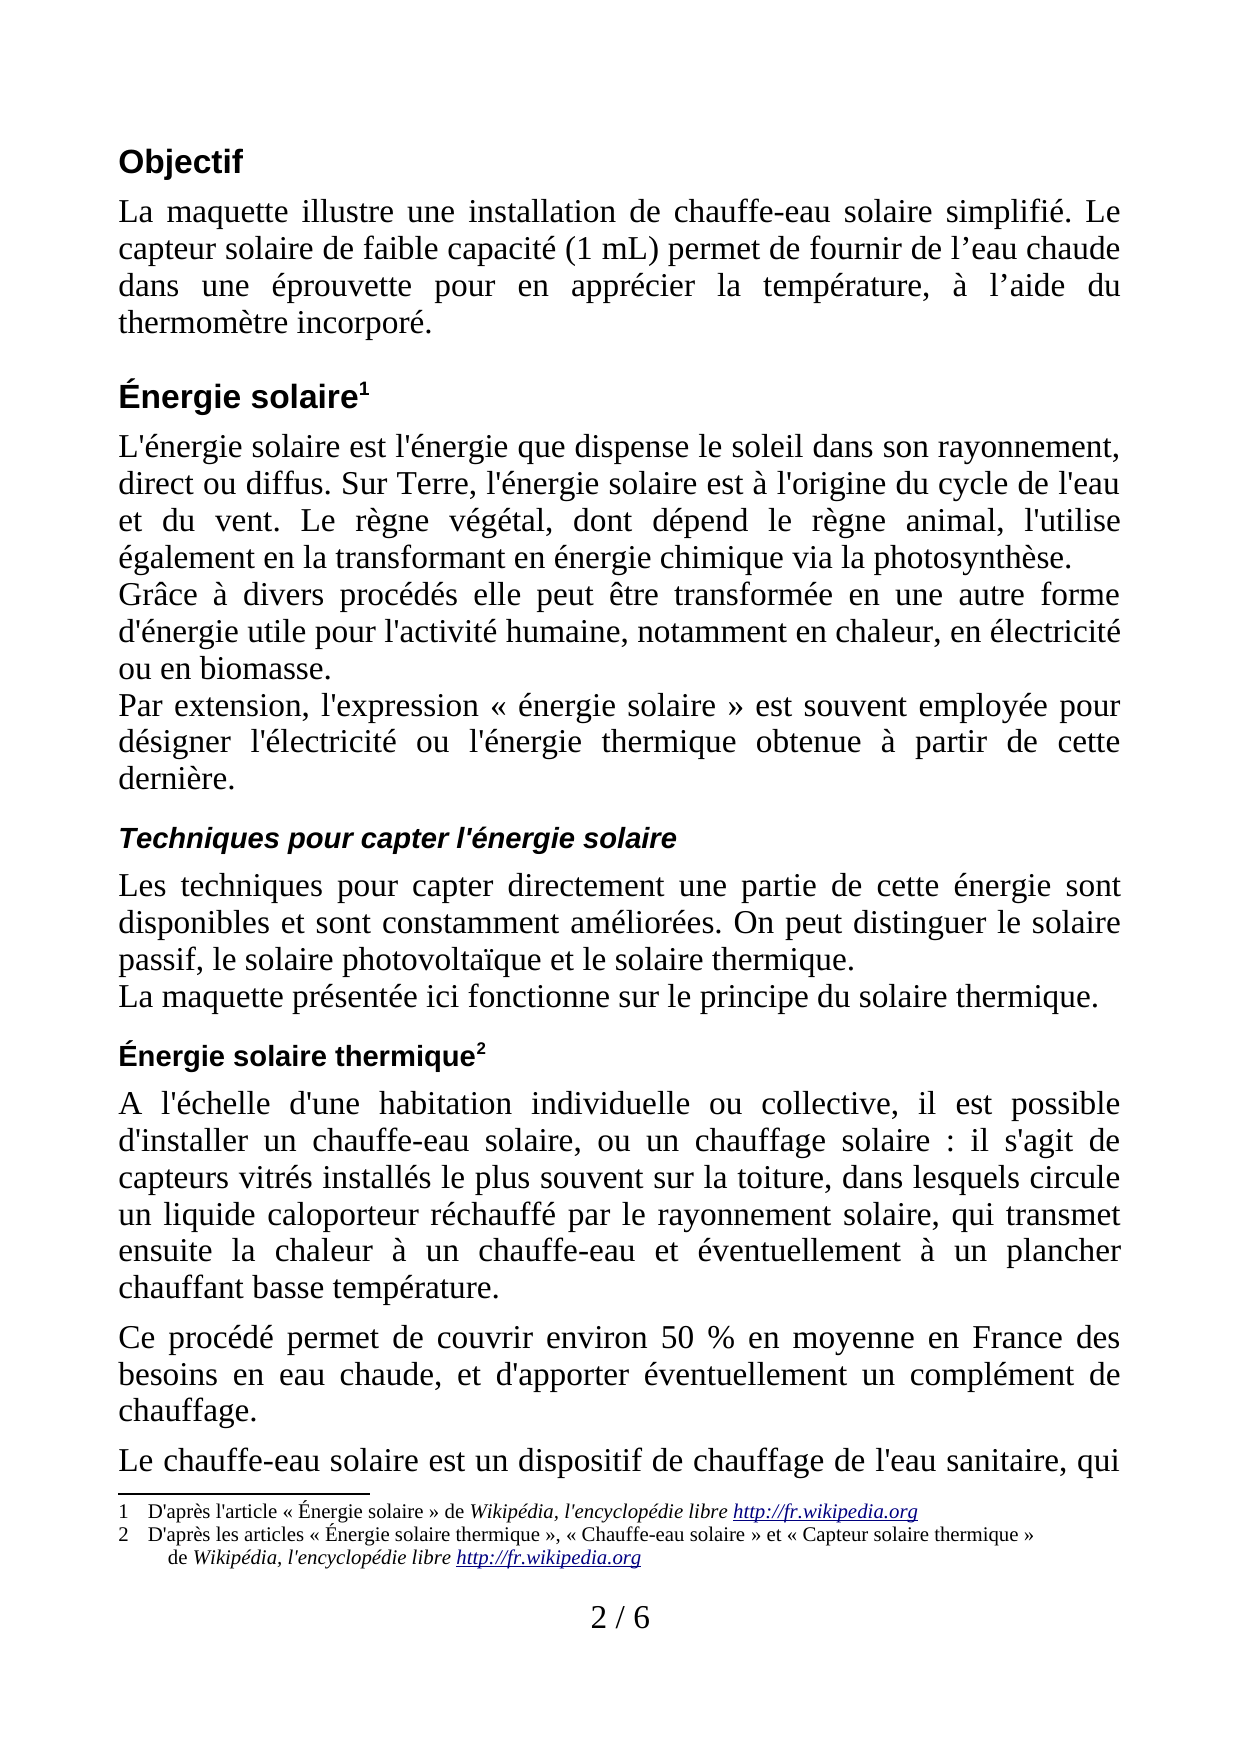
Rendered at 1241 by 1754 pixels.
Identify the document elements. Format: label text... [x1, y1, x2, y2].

subtitle Énergie solaire thermique [118, 1039, 1122, 1072]
text Le chauffe-eau solaire est un dispositif de chauffage de l'eau sanitaire, qui [118, 1441, 1122, 1478]
text de Wikipédia, l'encyclopédie libre http://fr.wikipedia.org [162, 1546, 1122, 1569]
subtitle Objectif [118, 143, 1122, 181]
subtitle Énergie solaire [118, 378, 1122, 416]
text D'après l'article « Énergie solaire » de Wikipédia, l'encyclopédie libre http://fr.wikipedia.org [118, 1500, 1122, 1523]
text Par extension, l'expression « énergie solaire » est souvent employée pour désigner l'électricité ou l'énergie thermique obtenue à partir de cette dernière. [118, 686, 1122, 797]
text L'énergie solaire est l'énergie que dispense le soleil dans son rayonnement, direct ou diffus. Sur Terre, l'énergie solaire est à l'origine du cycle de l'eau et du vent. Le règne végétal, dont dépend le règne animal, l'utilise également en la transformant en énergie chimique via la photosynthèse. [118, 428, 1122, 576]
text Ce procédé permet de couvrir environ 50 % en moyenne en France des besoins en eau chaude, et d'apporter éventuellement un complément de chauffage. [118, 1318, 1122, 1429]
text D'après les articles « Énergie solaire thermique », « Chauffe-eau solaire » et « Capteur solaire thermique » [118, 1523, 1122, 1546]
text A l'échelle d'une habitation individuelle ou collective, il est possible d'installer un chauffe-eau solaire, ou un chauffage solaire : il s'agit de capteurs vitrés installés le plus souvent sur la toiture, dans lesquels circule un liquide caloporteur réchauffé par le rayonnement solaire, qui transmet ensuite la chaleur à un chauffe-eau et éventuellement à un plancher chauffant basse température. [118, 1084, 1122, 1306]
subtitle Techniques pour capter l'énergie solaire [118, 822, 1122, 854]
text La maquette présentée ici fonctionne sur le principe du solaire thermique. [118, 978, 1122, 1014]
text Grâce à divers procédés elle peut être transformée en une autre forme d'énergie utile pour l'activité humaine, notamment en chaleur, en électricité ou en biomasse. [118, 576, 1122, 686]
text La maquette illustre une installation de chauffe-eau solaire simplifié. Le capteur solaire de faible capacité (1 mL) permet de fournir de l’eau chaude dans une éprouvette pour en apprécier la température, à l’aide du thermomètre incorporé. [118, 193, 1122, 341]
text Les techniques pour capter directement une partie de cette énergie sont disponibles et sont constamment améliorées. On peut distinguer le solaire passif, le solaire photovoltaïque et le solaire thermique. [118, 867, 1122, 978]
